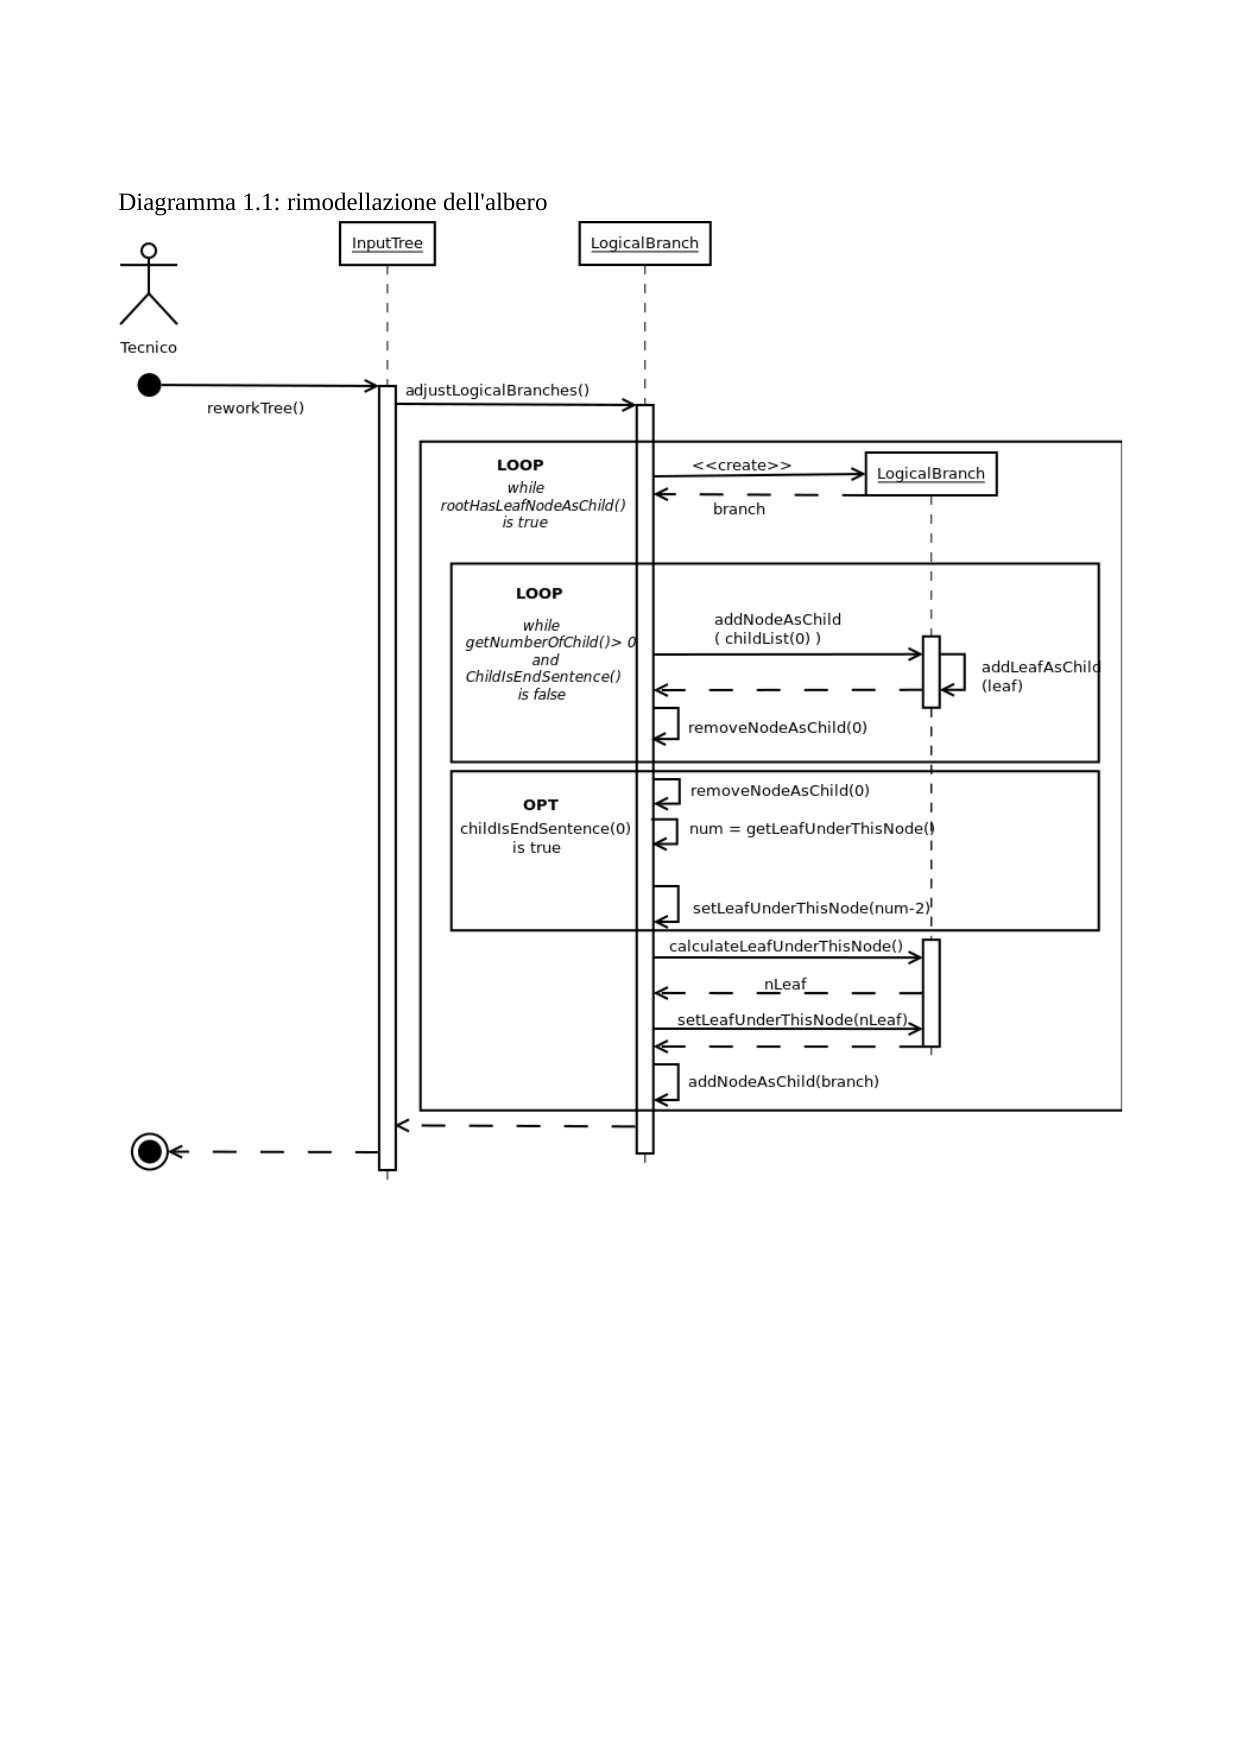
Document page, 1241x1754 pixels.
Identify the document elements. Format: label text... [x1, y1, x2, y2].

text Diagramma 1.1: rimodellazione dell'albero [118, 187, 1122, 216]
picture [118, 221, 1123, 1188]
